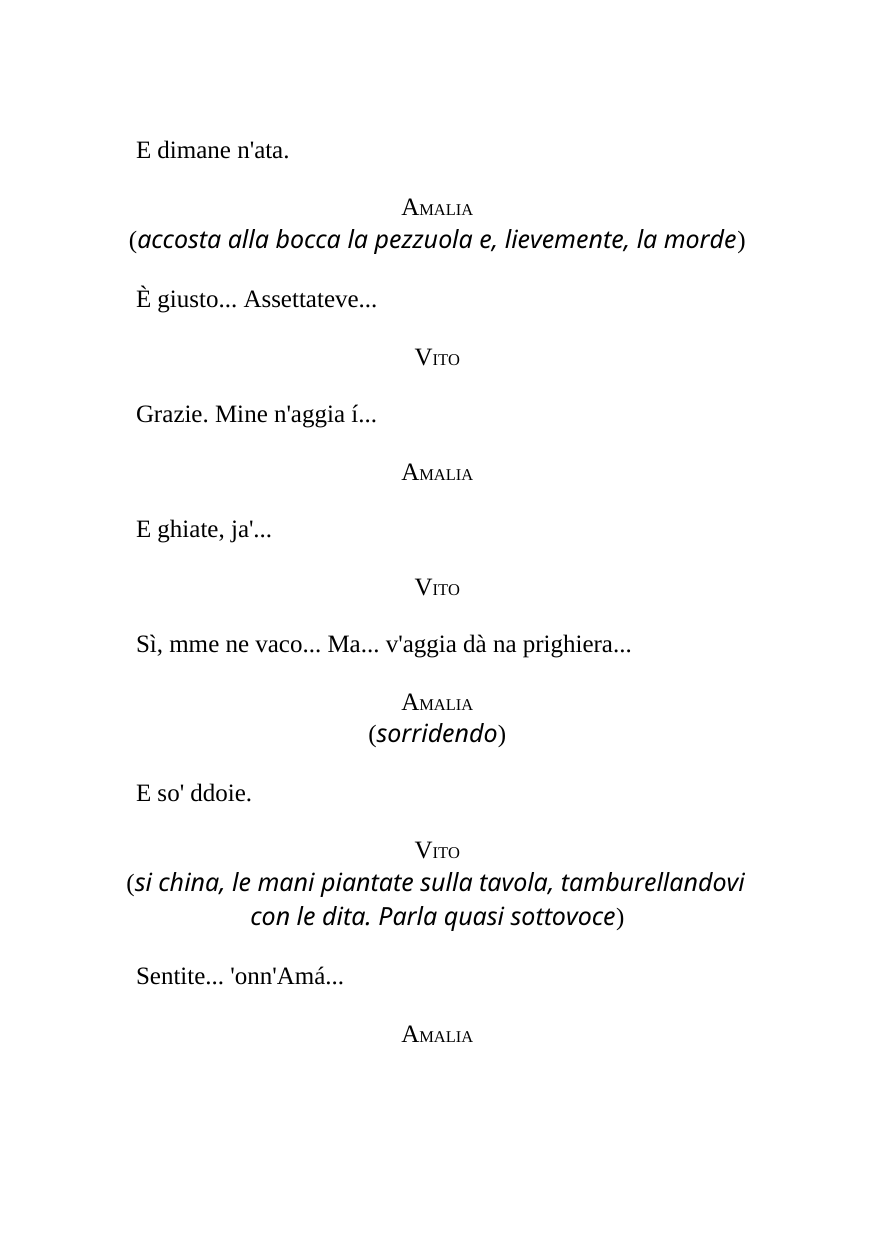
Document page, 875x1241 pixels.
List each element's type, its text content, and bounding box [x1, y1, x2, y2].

text E dimane n'ata. [106, 135, 768, 164]
text Amalia [106, 457, 768, 485]
text (accosta alla bocca la pezzuola e, lievemente, la morde) [106, 221, 768, 255]
text E ghiate, ja'... [106, 514, 768, 543]
text Vito [106, 836, 768, 864]
text Amalia [106, 192, 768, 221]
text Grazie. Mine n'aggia í... [106, 399, 768, 428]
text Sì, mme ne vaco... Ma... v'aggia dà na prighiera... [106, 629, 768, 658]
text Amalia [106, 687, 768, 715]
text Vito [106, 572, 768, 600]
text Amalia [106, 1019, 768, 1047]
text È giusto... Assettateve... [106, 284, 768, 313]
text Vito [106, 342, 768, 370]
text E so' ddoie. [106, 778, 768, 807]
text Sentite... 'onn'Amá... [106, 961, 768, 990]
text (si china, le mani piantate sulla tavola, tamburellandovi con le dita. Parla quasi sottovoce) [106, 864, 768, 932]
text (sorridendo) [106, 715, 768, 749]
